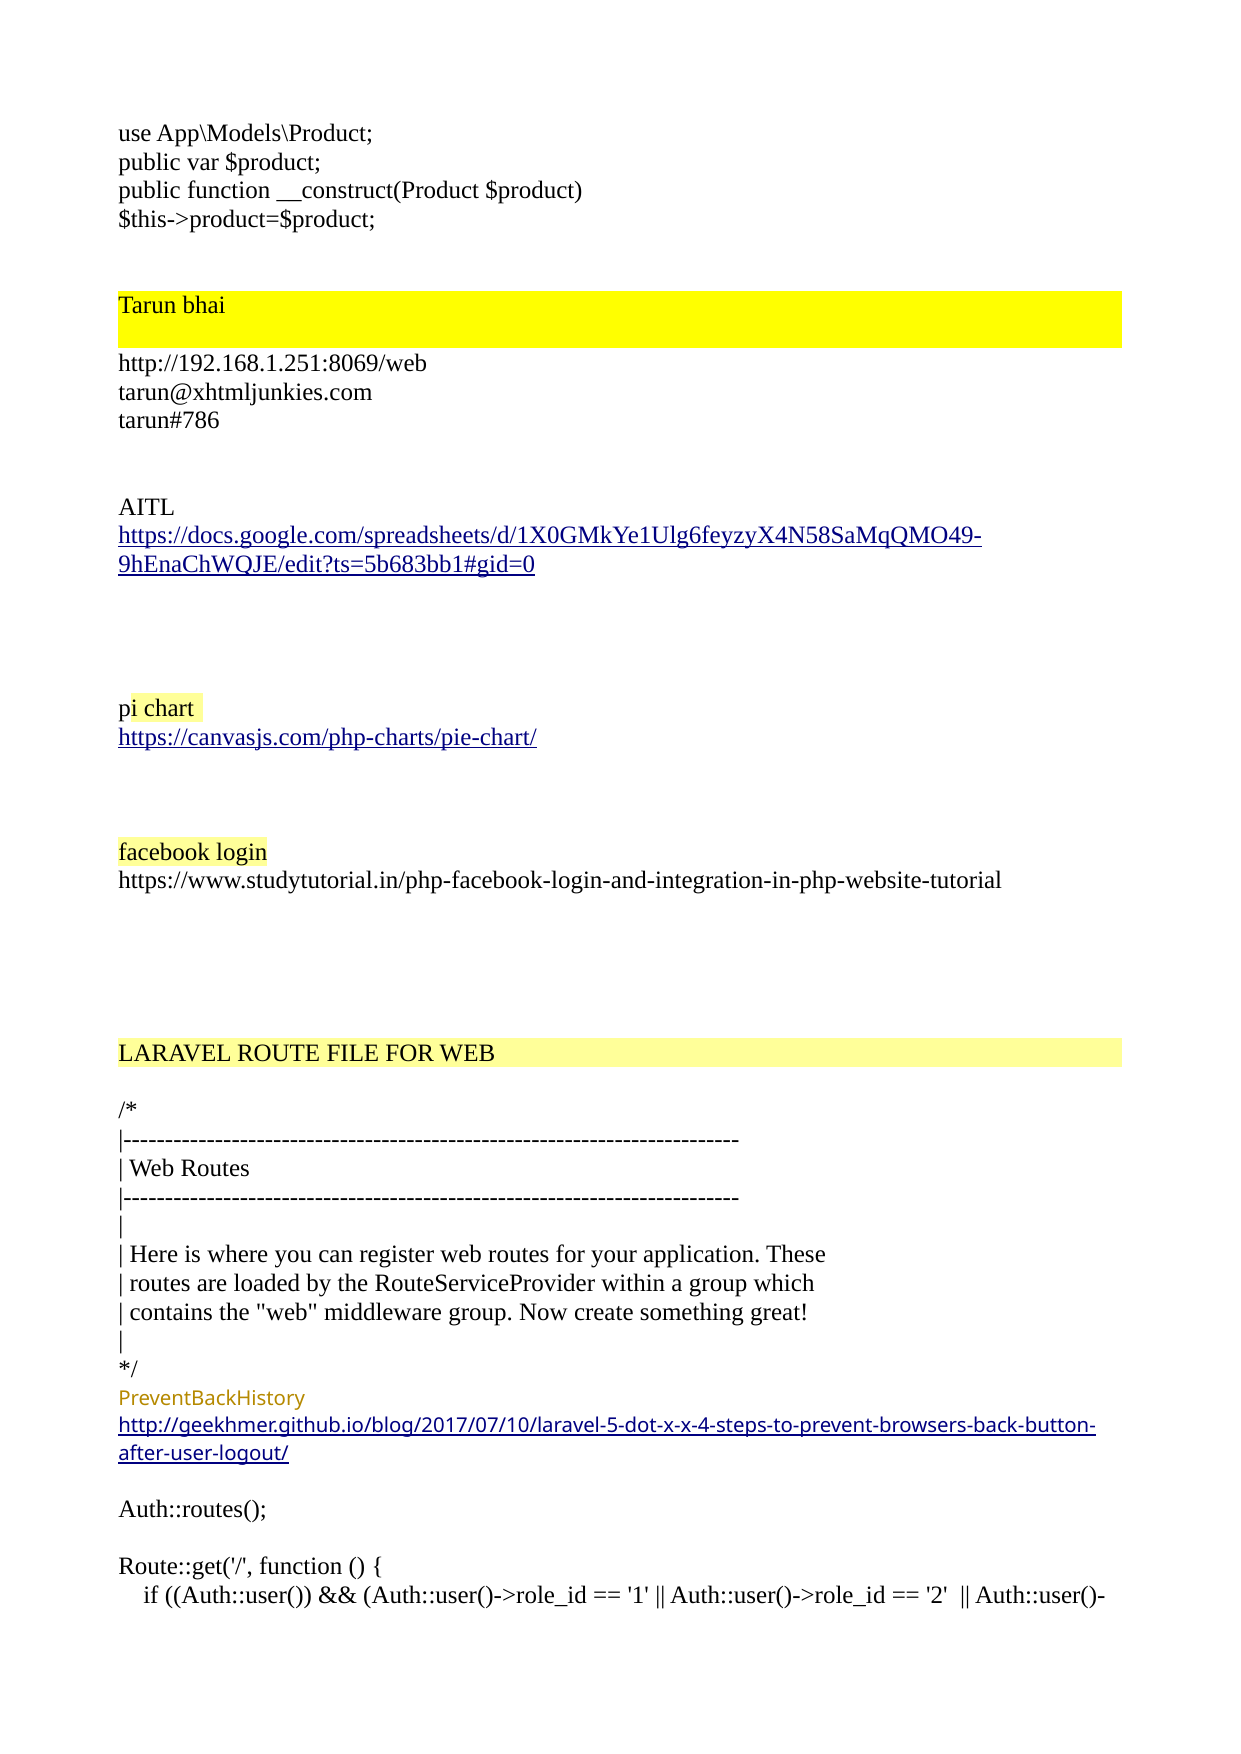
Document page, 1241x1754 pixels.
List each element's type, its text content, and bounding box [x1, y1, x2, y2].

text AITL [118, 492, 1122, 521]
text Auth::routes(); [118, 1494, 1122, 1523]
text if ((Auth::user()) && (Auth::user()->role_id == '1' || Auth::user()->role_id == '2' || Auth::user()- [118, 1580, 1122, 1609]
text | [118, 1211, 1122, 1239]
text pi chart [118, 693, 1122, 722]
text public var $product; [118, 147, 1122, 176]
text LARAVEL ROUTE FILE FOR WEB [118, 1038, 1122, 1067]
text | routes are loaded by the RouteServiceProvider within a group which [118, 1268, 1122, 1297]
text tarun@xhtmljunkies.com [118, 377, 1122, 406]
text Tarun bhai [118, 291, 1122, 319]
text facebook login [118, 837, 1122, 866]
text | contains the "web" middleware group. Now create something great! [118, 1297, 1122, 1326]
text |-------------------------------------------------------------------------- [118, 1182, 1122, 1211]
text Route::get('/', function () { [118, 1551, 1122, 1580]
text /* [118, 1096, 1122, 1124]
text https://canvasjs.com/php-charts/pie-chart/ [118, 722, 1122, 751]
text public function __construct(Product $product) [118, 176, 1122, 204]
text | Here is where you can register web routes for your application. These [118, 1239, 1122, 1268]
text http://192.168.1.251:8069/web [118, 348, 1122, 377]
text |-------------------------------------------------------------------------- [118, 1124, 1122, 1153]
text use App\Models\Product; [118, 118, 1122, 147]
text | Web Routes [118, 1153, 1122, 1182]
text | [118, 1326, 1122, 1354]
text https://www.studytutorial.in/php-facebook-login-and-integration-in-php-website-tutorial [118, 866, 1122, 894]
text https://docs.google.com/spreadsheets/d/1X0GMkYe1Ulg6feyzyX4N58SaMqQMO49-9hEnaChWQJE/edit?ts=5b683bb1#gid=0 [118, 521, 1122, 578]
text PreventBackHistory [118, 1383, 1122, 1411]
text http://geekhmer.github.io/blog/2017/07/10/laravel-5-dot-x-x-4-steps-to-prevent-browsers-back-button-after-user-logout/ [118, 1411, 1122, 1466]
text tarun#786 [118, 406, 1122, 434]
text $this->product=$product; [118, 204, 1122, 233]
text */ [118, 1354, 1122, 1383]
